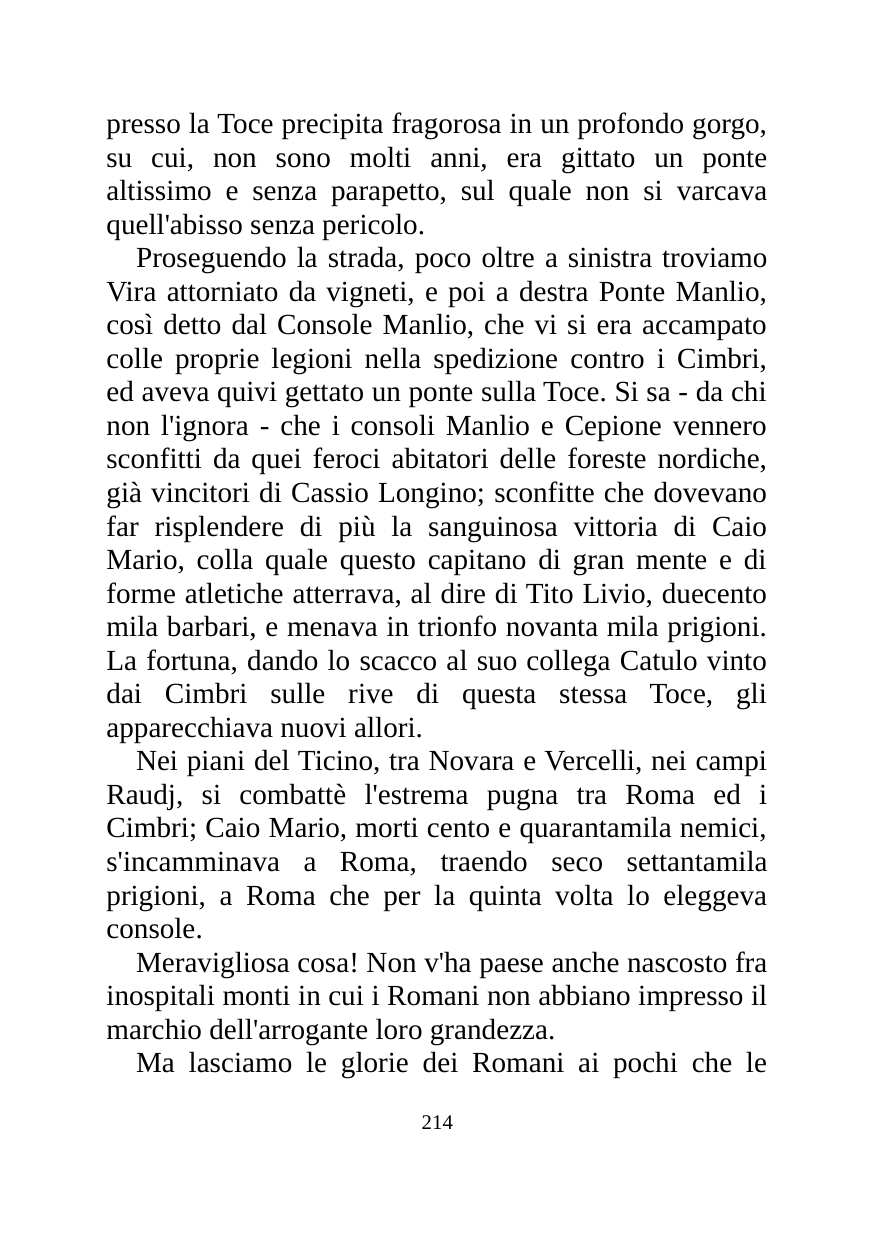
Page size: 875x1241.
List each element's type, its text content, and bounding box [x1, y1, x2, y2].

text Proseguendo la strada, poco oltre a sinistra troviamo Vira attorniato da vigneti, e poi a destra Ponte Manlio, così detto dal Console Manlio, che vi si era accampato colle proprie legioni nella spedizione contro i Cimbri, ed aveva quivi gettato un ponte sulla Toce. Si sa - da chi non l'ignora - che i consoli Manlio e Cepione vennero sconfitti da quei feroci abitatori delle foreste nordiche, già vincitori di Cassio Longino; sconfitte che dovevano far risplendere di più la sanguinosa vittoria di Caio Mario, colla quale questo capitano di gran mente e di forme atletiche atterrava, al dire di Tito Livio, duecento mila barbari, e menava in trionfo novanta mila prigioni. La fortuna, dando lo scacco al suo collega Catulo vinto dai Cimbri sulle rive di questa stessa Toce, gli apparecchiava nuovi allori. [106, 240, 768, 743]
text Meravigliosa cosa! Non v'ha paese anche nascosto fra inospitali monti in cui i Romani non abbiano impresso il marchio dell'arrogante loro grandezza. [106, 945, 768, 1045]
text Ma lasciamo le glorie dei Romani ai pochi che le [106, 1045, 768, 1079]
text Nei piani del Ticino, tra Novara e Vercelli, nei campi Raudj, si combattè l'estrema pugna tra Roma ed i Cimbri; Caio Mario, morti cento e quarantamila nemici, s'incamminava a Roma, traendo seco settantamila prigioni, a Roma che per la quinta volta lo eleggeva console. [106, 743, 768, 945]
text presso la Toce precipita fragorosa in un profondo gorgo, su cui, non sono molti anni, era gittato un ponte altissimo e senza parapetto, sul quale non si varcava quell'abisso senza pericolo. [106, 106, 768, 240]
